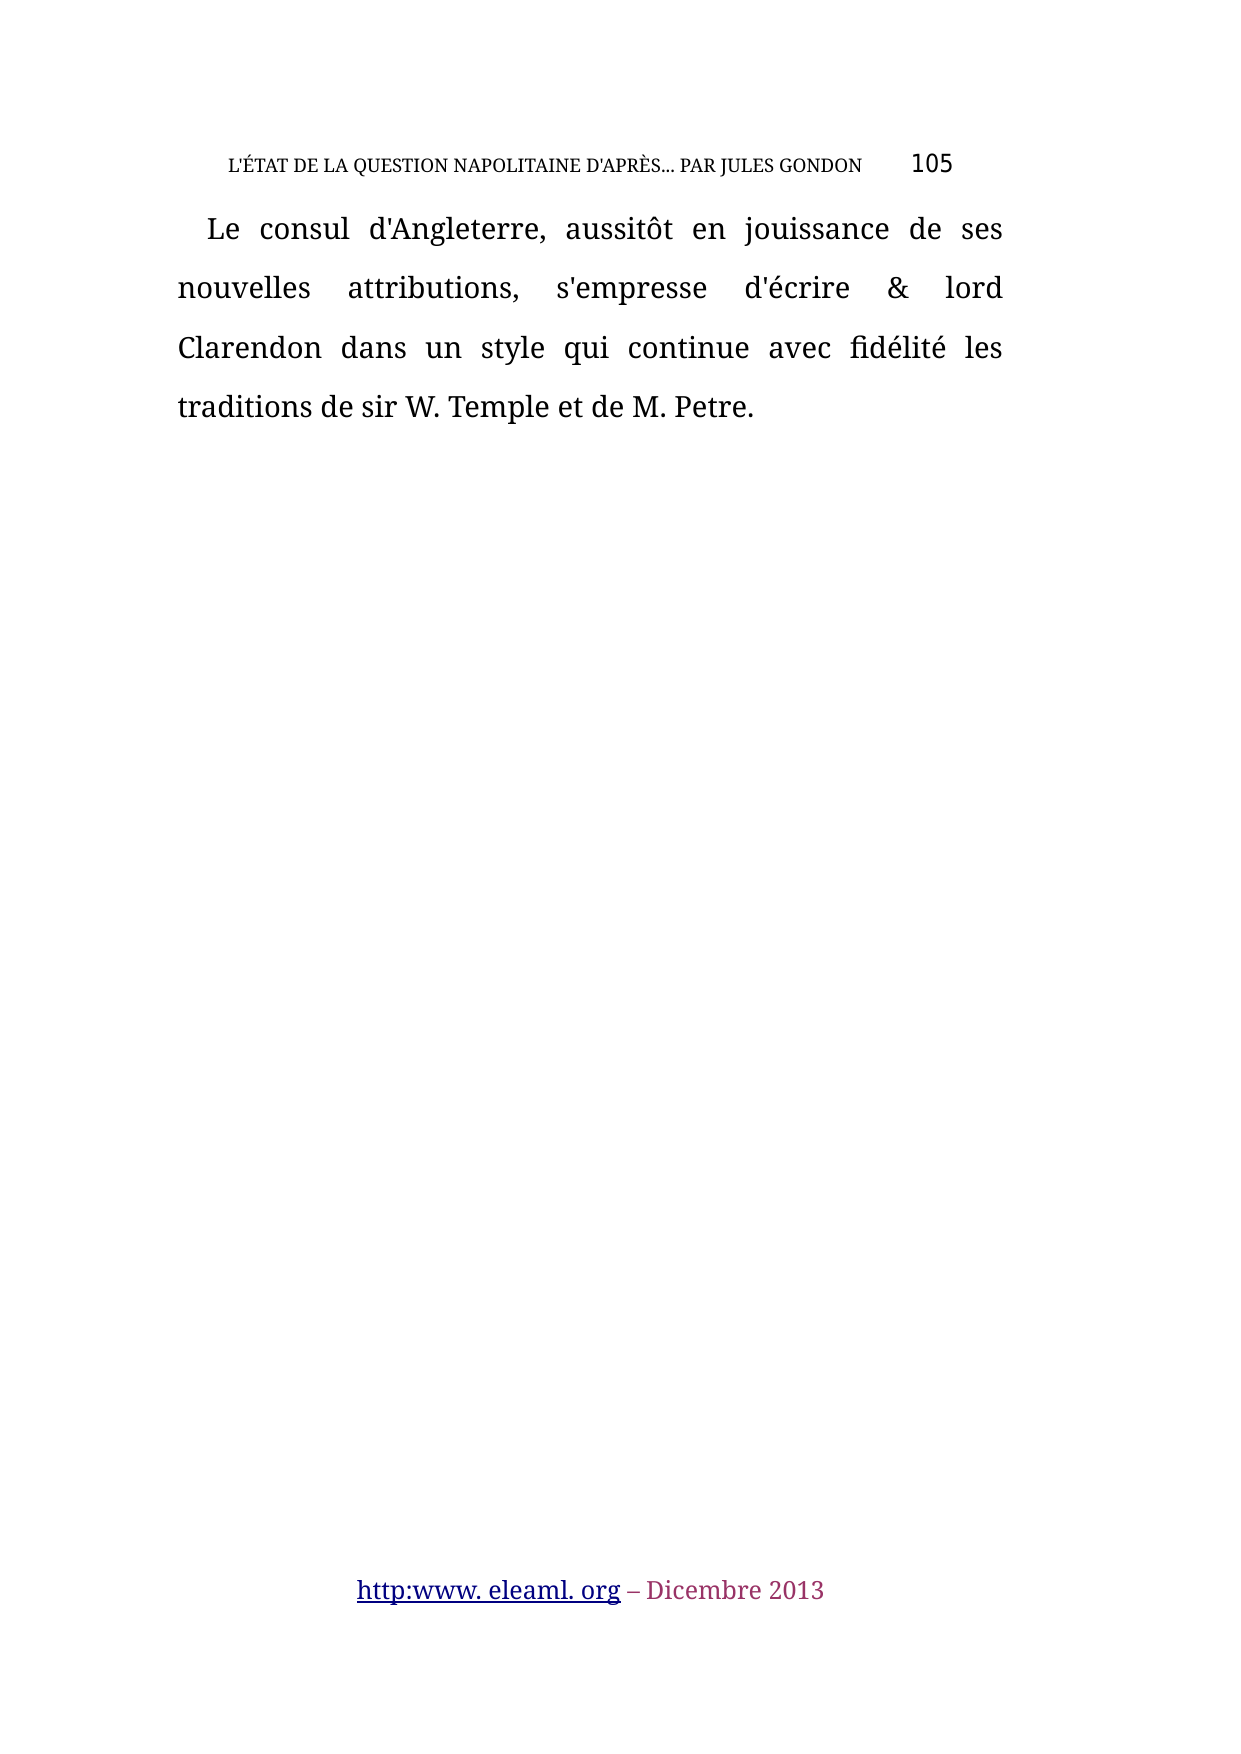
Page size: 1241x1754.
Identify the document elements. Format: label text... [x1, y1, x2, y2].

text Le consul d'Angleterre, aussitôt en jouissance de ses nouvelles attributions, s'empresse d'écrire & lord Clarendon dans un style qui continue avec fidélité les traditions de sir W. Temple et de M. Petre. [177, 208, 1004, 426]
